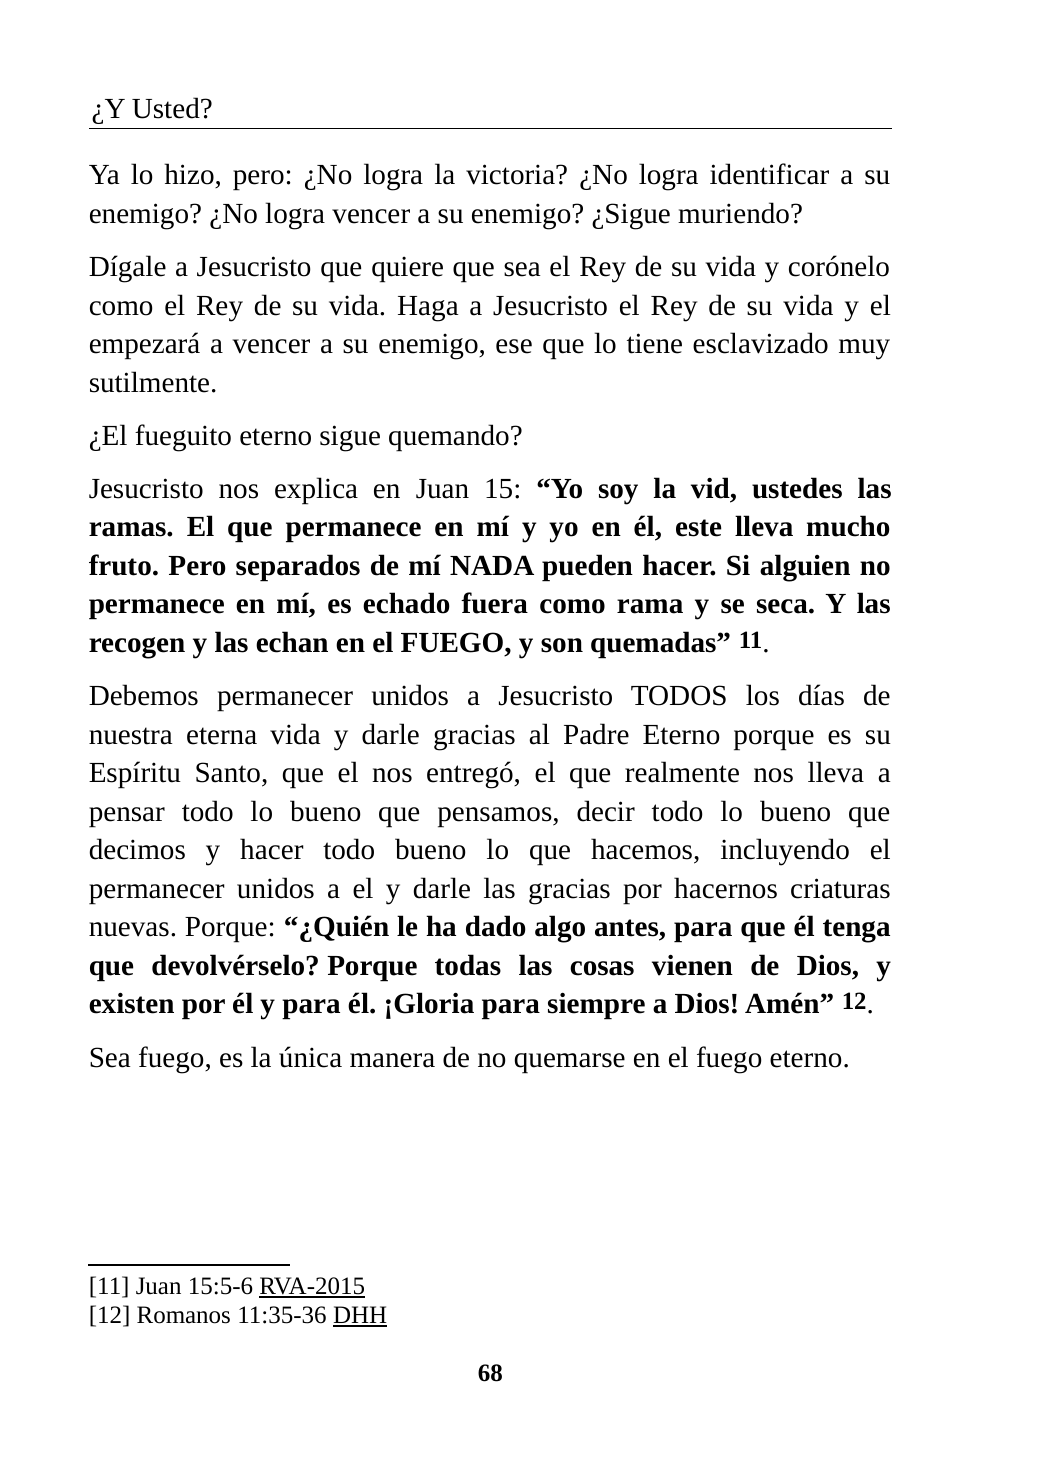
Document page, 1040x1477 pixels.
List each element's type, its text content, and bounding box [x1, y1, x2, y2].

text ¿El fueguito eterno sigue quemando? [88, 418, 892, 451]
text Juan 15:5-6 RVA-2015 [88, 1271, 892, 1300]
text Romanos 11:35-36 DHH [88, 1300, 892, 1329]
text Debemos permanecer unidos a Jesucristo TODOS los días de nuestra eterna vida y darle gracias al Padre Eterno porque es su Espíritu Santo, que el nos entregó, el que realmente nos lleva a pensar todo lo bueno que pensamos, decir todo lo bueno que decimos y hacer todo bueno lo que hacemos, incluyendo el permanecer unidos a el y darle las gracias por hacernos criaturas nuevas. Porque: “¿Quién le ha dado algo antes, para que él tenga que devolvérselo? Porque todas las cosas vienen de Dios, y existen por él y para él. ¡Gloria para siempre a Dios! Amén” . [88, 678, 892, 1020]
text Dígale a Jesucristo que quiere que sea el Rey de su vida y corónelo como el Rey de su vida. Haga a Jesucristo el Rey de su vida y el empezará a vencer a su enemigo, ese que lo tiene esclavizado muy sutilmente. [88, 249, 892, 398]
text Jesucristo nos explica en Juan 15: “Yo soy la vid, ustedes las ramas. El que permanece en mí y yo en él, este lleva mucho fruto. Pero separados de mí NADA pueden hacer. Si alguien no permanece en mí, es echado fuera como rama y se seca. Y las recogen y las echan en el FUEGO, y son quemadas” . [88, 471, 892, 659]
text Ya lo hizo, pero: ¿No logra la victoria? ¿No logra identificar a su enemigo? ¿No logra vencer a su enemigo? ¿Sigue muriendo? [88, 157, 892, 229]
text Sea fuego, es la única manera de no quemarse en el fuego eterno. [88, 1040, 892, 1073]
